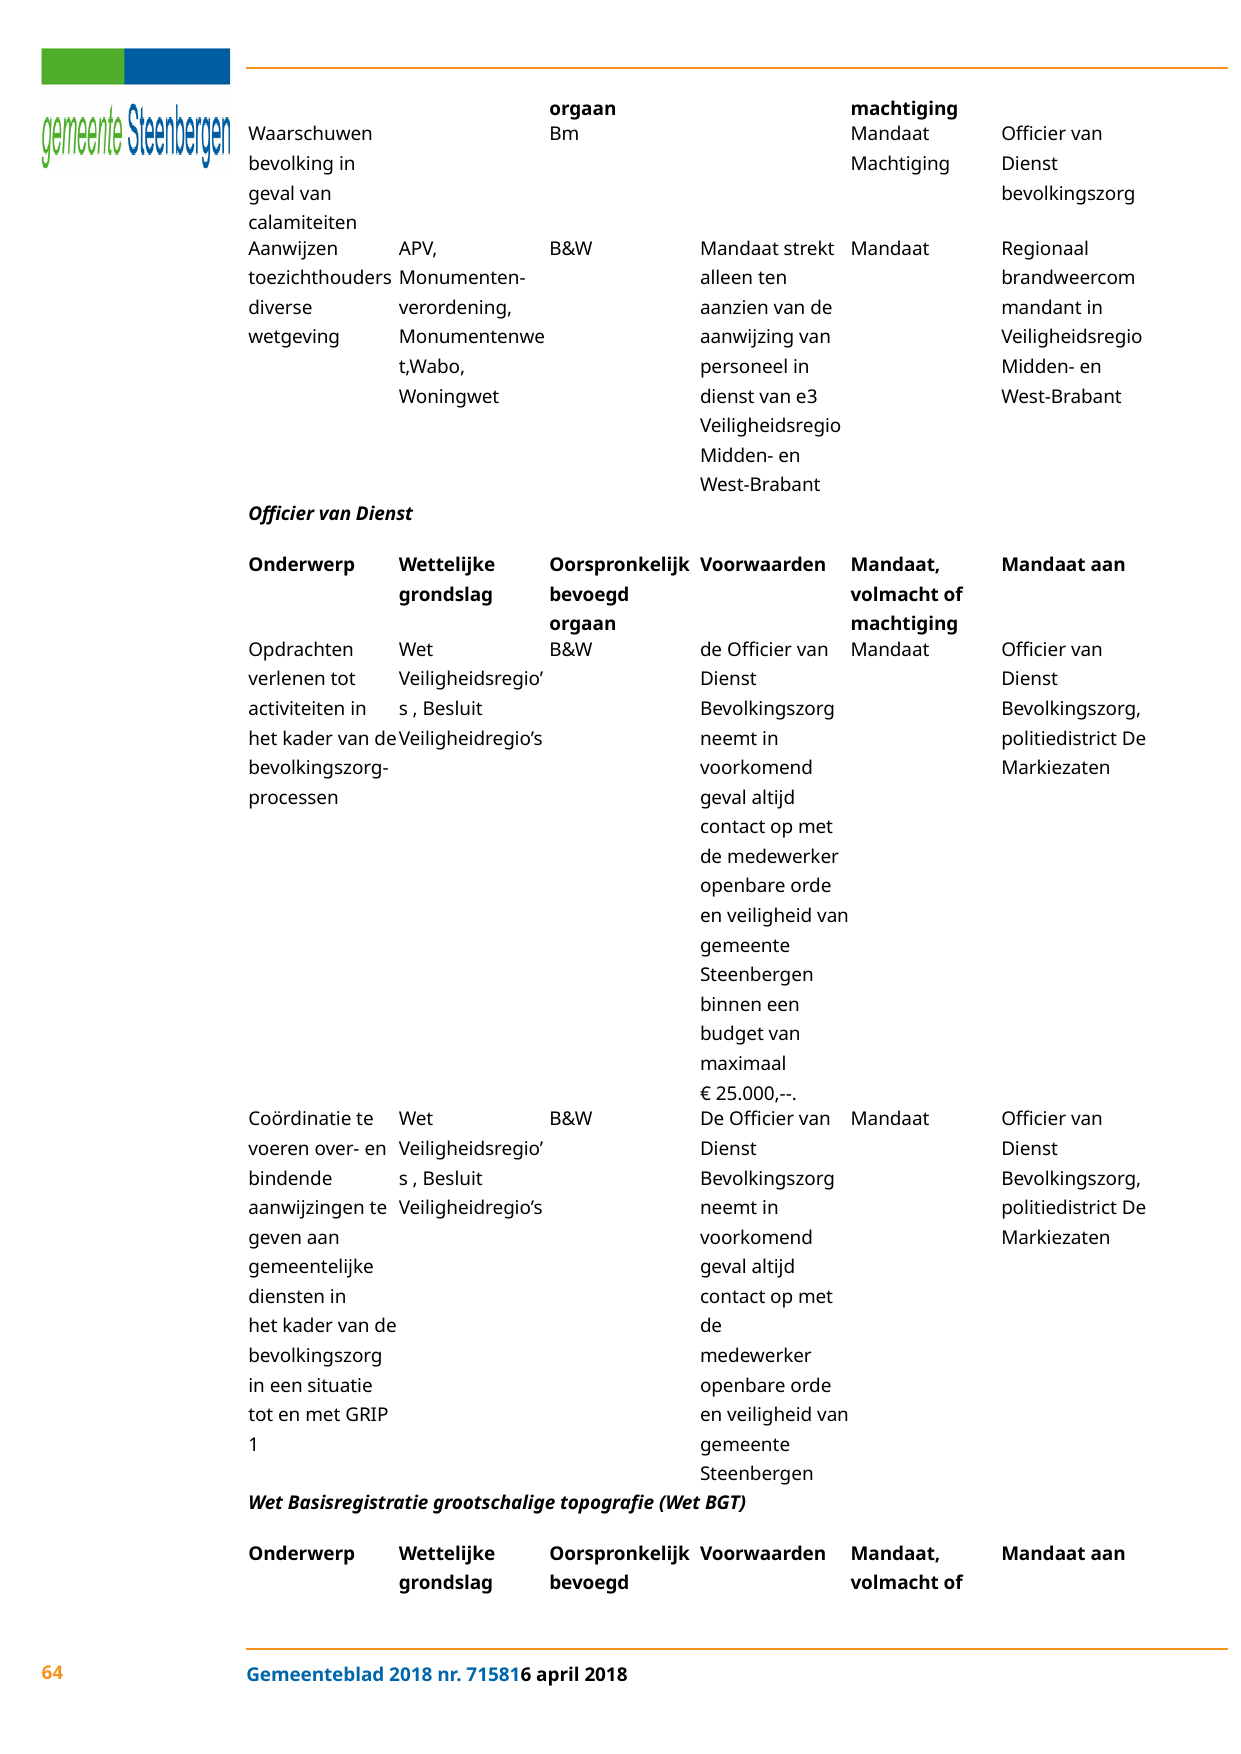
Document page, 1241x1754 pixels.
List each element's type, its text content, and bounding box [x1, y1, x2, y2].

table_header Mandaat aan [1001, 1540, 1152, 1595]
table_cell Bm [549, 121, 700, 235]
table_cell B&W [549, 636, 700, 1106]
table_header Voorwaarden [700, 1540, 850, 1595]
table_header Oorspronkelijk bevoegd [549, 1540, 700, 1595]
table_cell Regionaal brandweercommandant in Veiligheidsregio Midden- en West-Brabant [1001, 235, 1152, 497]
text Wet Basisregistratie grootschalige topografie (Wet BGT) [248, 1489, 1152, 1515]
table_cell de Officier van Dienst Bevolkingszorg neemt in voorkomend geval altijd contact op met de medewerker openbare orde en veiligheid van gemeente Steenbergen binnen een budget van maximaal € 25.000,--. [700, 636, 850, 1106]
table_cell Officier van Dienst bevolkingszorg [1001, 121, 1152, 235]
table_header [248, 95, 398, 121]
table_cell Mandaat [850, 1106, 1001, 1486]
table_cell Waarschuwen bevolking in geval van calamiteiten [248, 121, 398, 235]
table_cell Officier van Dienst Bevolkingszorg, politiedistrict De Markiezaten [1001, 1106, 1152, 1486]
table_header machtiging [850, 95, 1001, 121]
text Officier van Dienst [248, 501, 1152, 526]
table_cell B&W [549, 1106, 700, 1486]
table_header [700, 95, 850, 121]
table_header Wettelijke grondslag [399, 551, 549, 636]
table_cell B&W [549, 235, 700, 497]
table_header Oorspronkelijk bevoegd orgaan [549, 551, 700, 636]
table_cell Mandaat [850, 636, 1001, 1106]
table_cell Officier van Dienst Bevolkingszorg, politiedistrict De Markiezaten [1001, 636, 1152, 1106]
picture [41, 47, 231, 172]
table_cell Coördinatie te voeren over- en bindende aanwijzingen te geven aan gemeentelijke diensten in het kader van de bevolkingszorg in een situatie tot en met GRIP 1 [248, 1106, 398, 1486]
table_cell De Officier van Dienst Bevolkingszorg neemt in voorkomend geval altijd contact op met de medewerker openbare orde en veiligheid van gemeente Steenbergen [700, 1106, 850, 1486]
table_header Onderwerp [248, 1540, 398, 1595]
table_header [1001, 95, 1152, 121]
table_cell Mandaat strekt alleen ten aanzien van de aanwijzing van personeel in dienst van e3 Veiligheidsregio Midden- en West-Brabant [700, 235, 850, 497]
table_cell [399, 121, 549, 235]
table_header Voorwaarden [700, 551, 850, 636]
table_cell Wet Veiligheidsregio’s , Besluit Veiligheidregio’s [399, 636, 549, 1106]
table_cell Aanwijzen toezichthouders diverse wetgeving [248, 235, 398, 497]
table_header Onderwerp [248, 551, 398, 636]
table_header Mandaat, volmacht of machtiging [850, 551, 1001, 636]
table_cell Opdrachten verlenen tot activiteiten in het kader van de bevolkingszorg-processen [248, 636, 398, 1106]
table_cell Wet Veiligheidsregio’s , Besluit Veiligheidregio’s [399, 1106, 549, 1486]
table_cell Mandaat Machtiging [850, 121, 1001, 235]
table_header Wettelijke grondslag [399, 1540, 549, 1595]
table_header Mandaat, volmacht of [850, 1540, 1001, 1595]
table_header [399, 95, 549, 121]
table_cell [700, 121, 850, 235]
table_header Mandaat aan [1001, 551, 1152, 636]
table_header orgaan [549, 95, 700, 121]
table_cell Mandaat [850, 235, 1001, 497]
table_cell APV, Monumenten-verordening, Monumentenwet,Wabo, Woningwet [399, 235, 549, 497]
